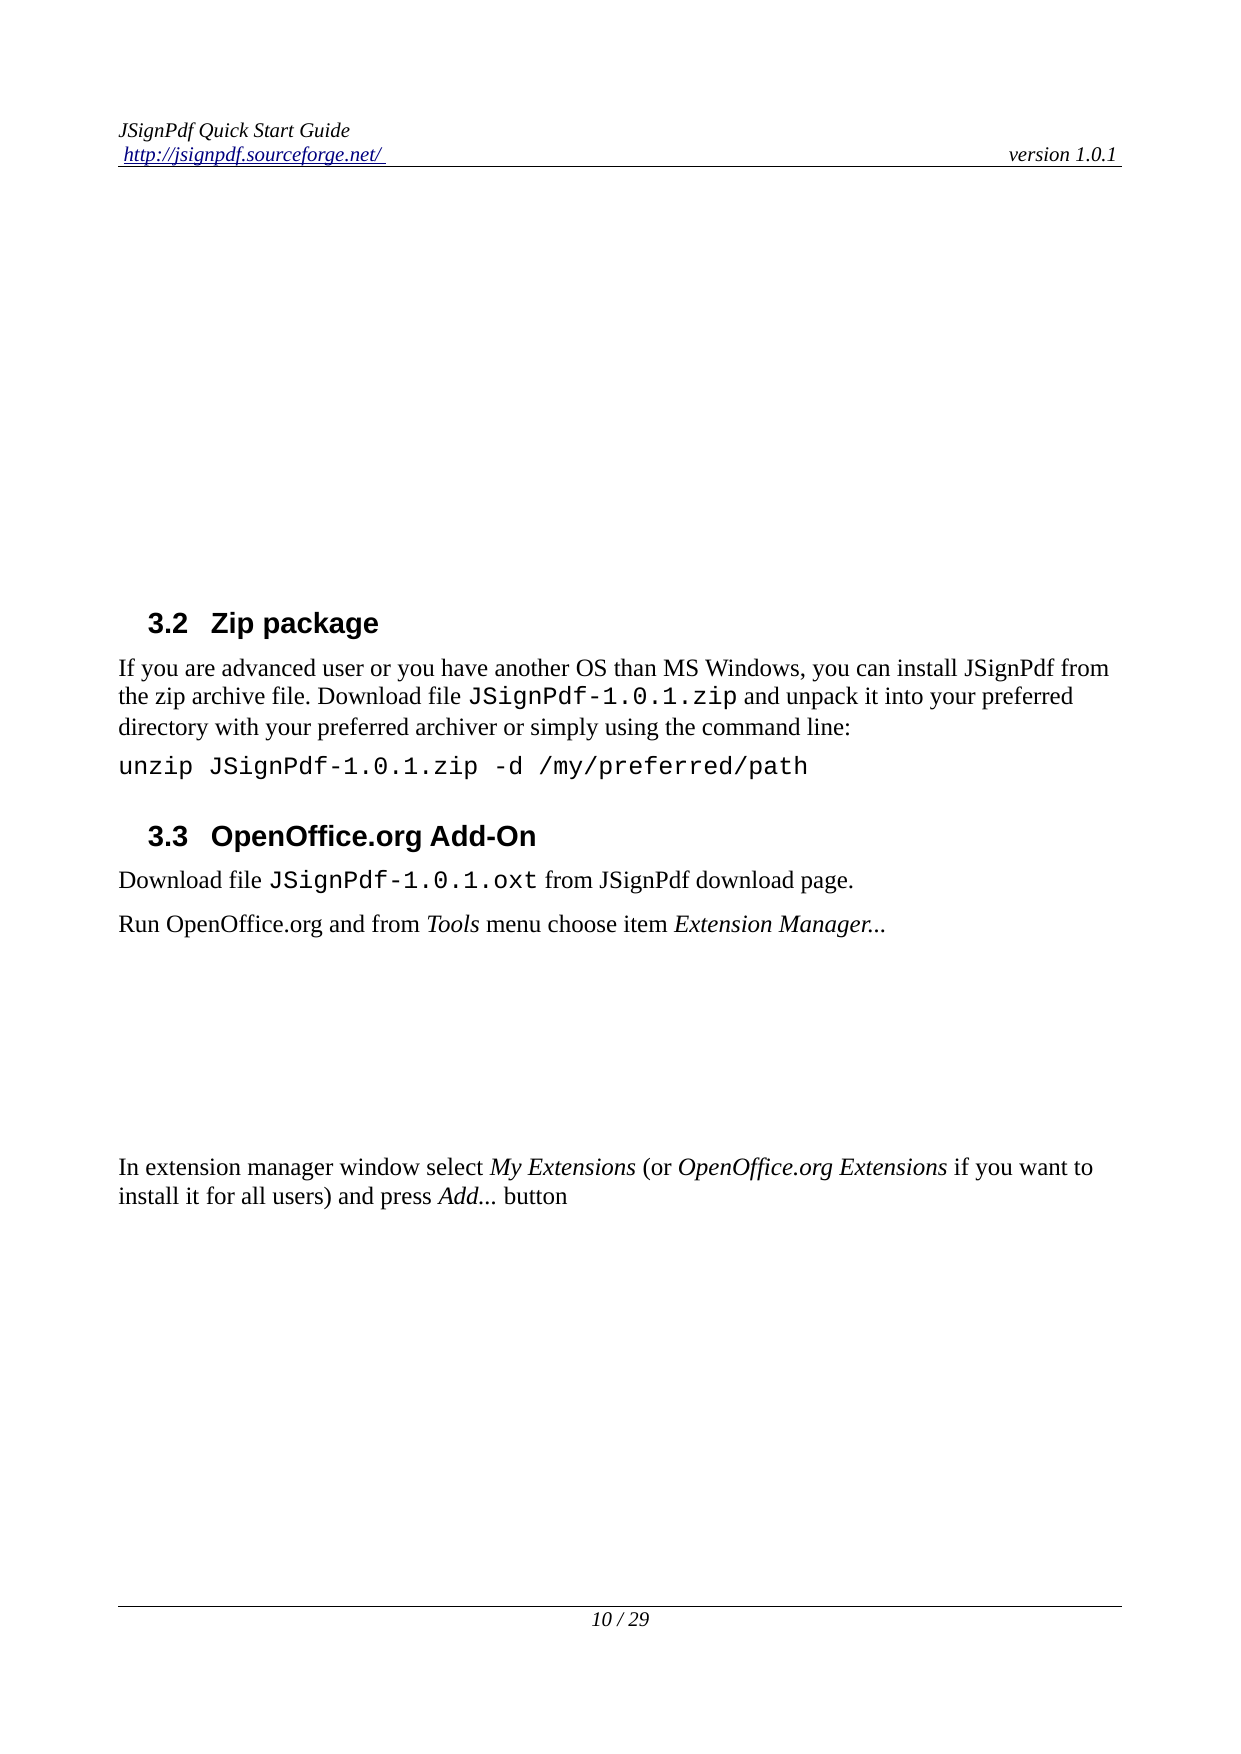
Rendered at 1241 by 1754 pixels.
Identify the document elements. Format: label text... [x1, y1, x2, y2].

text If you are advanced user or you have another OS than MS Windows, you can install JSignPdf from the zip archive file. Download file JSignPdf-1.0.1.zip and unpack it into your preferred directory with your preferred archiver or simply using the command line: [118, 653, 1122, 741]
subtitle Zip package [148, 197, 1116, 640]
text In extension manager window select My Extensions (or OpenOffice.org Extensions if you want to install it for all users) and press Add... button [118, 950, 1122, 1210]
text Run OpenOffice.org and from Tools menu choose item Extension Manager... [118, 909, 1122, 937]
text unzip JSignPdf-1.0.1.zip -d /my/preferred/path [118, 753, 1122, 782]
subtitle OpenOffice.org Add-On [148, 819, 1116, 853]
text Download file JSignPdf-1.0.1.oxt from JSignPdf download page. [118, 865, 1122, 896]
